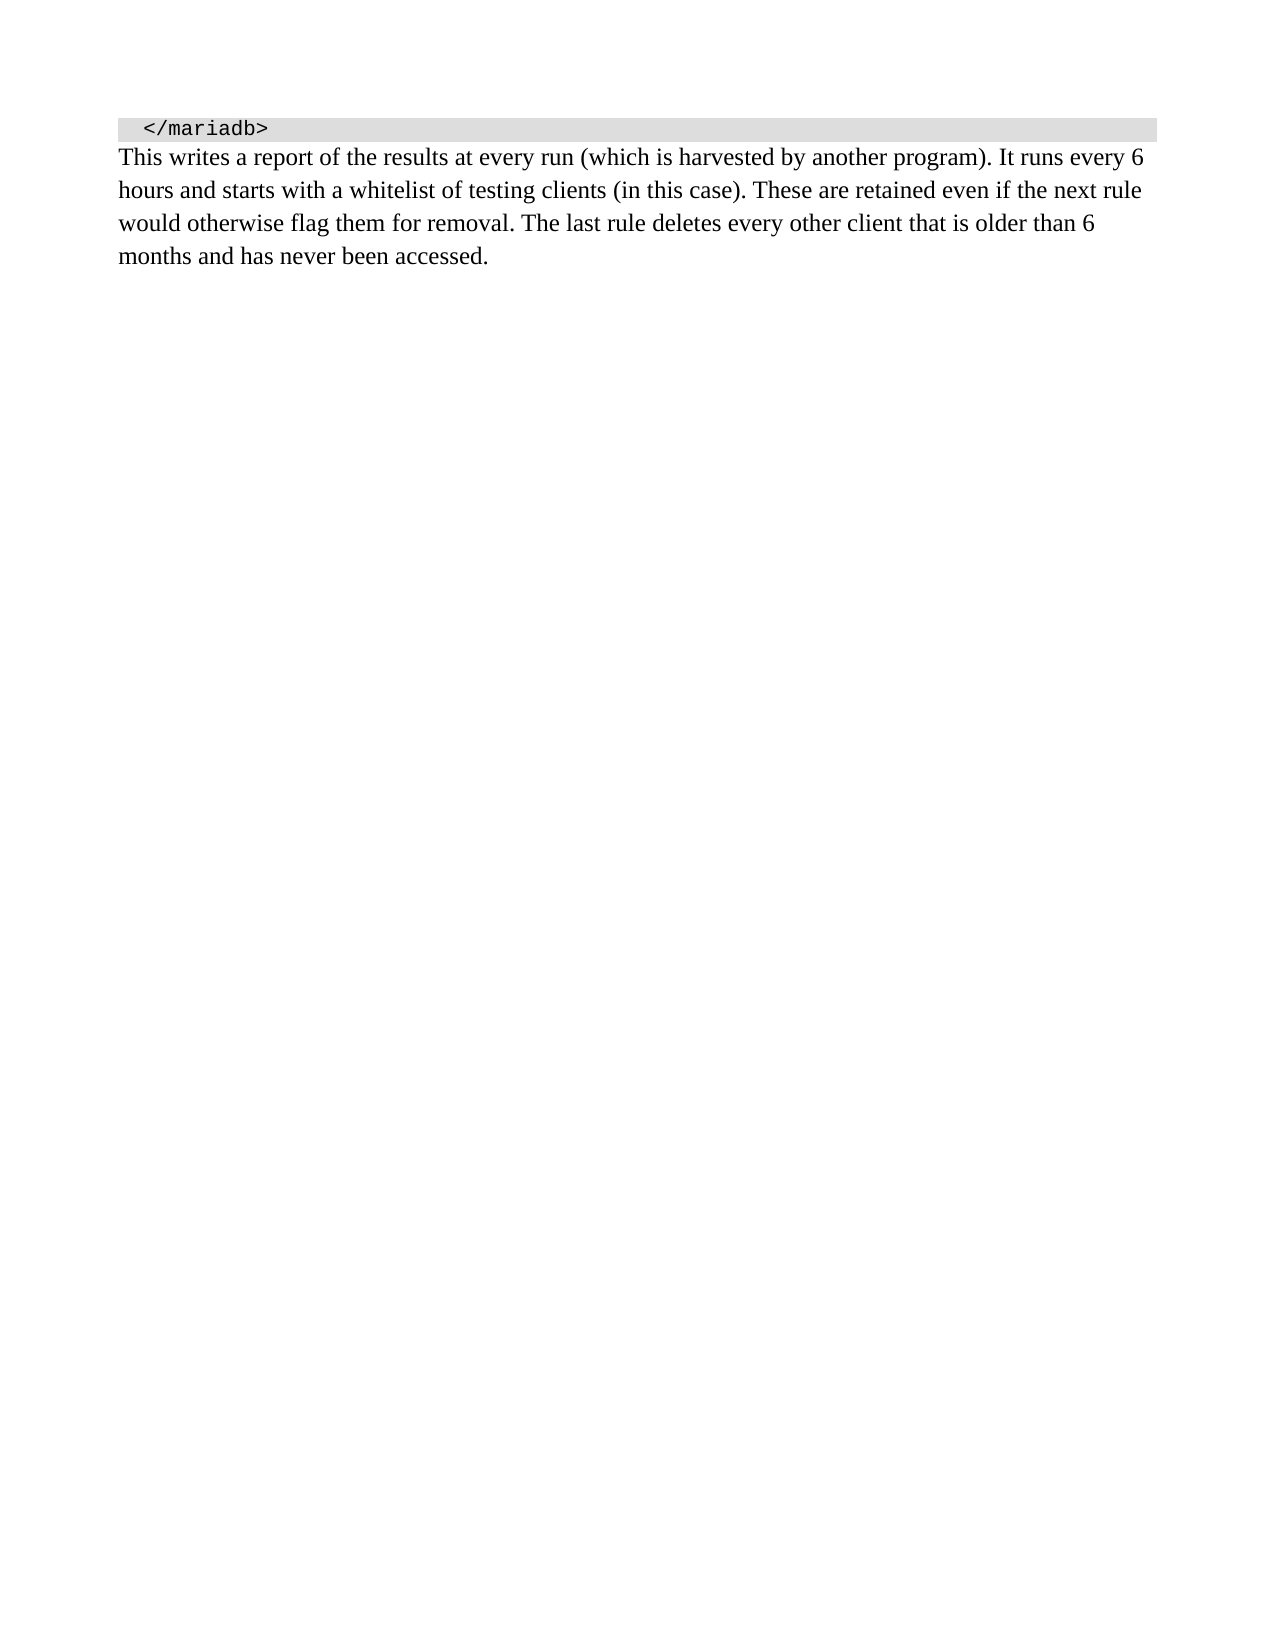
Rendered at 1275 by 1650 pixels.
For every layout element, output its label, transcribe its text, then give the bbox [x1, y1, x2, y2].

text </mariadb> [118, 118, 1157, 142]
text This writes a report of the results at every run (which is harvested by another program). It runs every 6 hours and starts with a whitelist of testing clients (in this case). These are retained even if the next rule would otherwise flag them for removal. The last rule deletes every other client that is older than 6 months and has never been accessed. [118, 142, 1157, 269]
